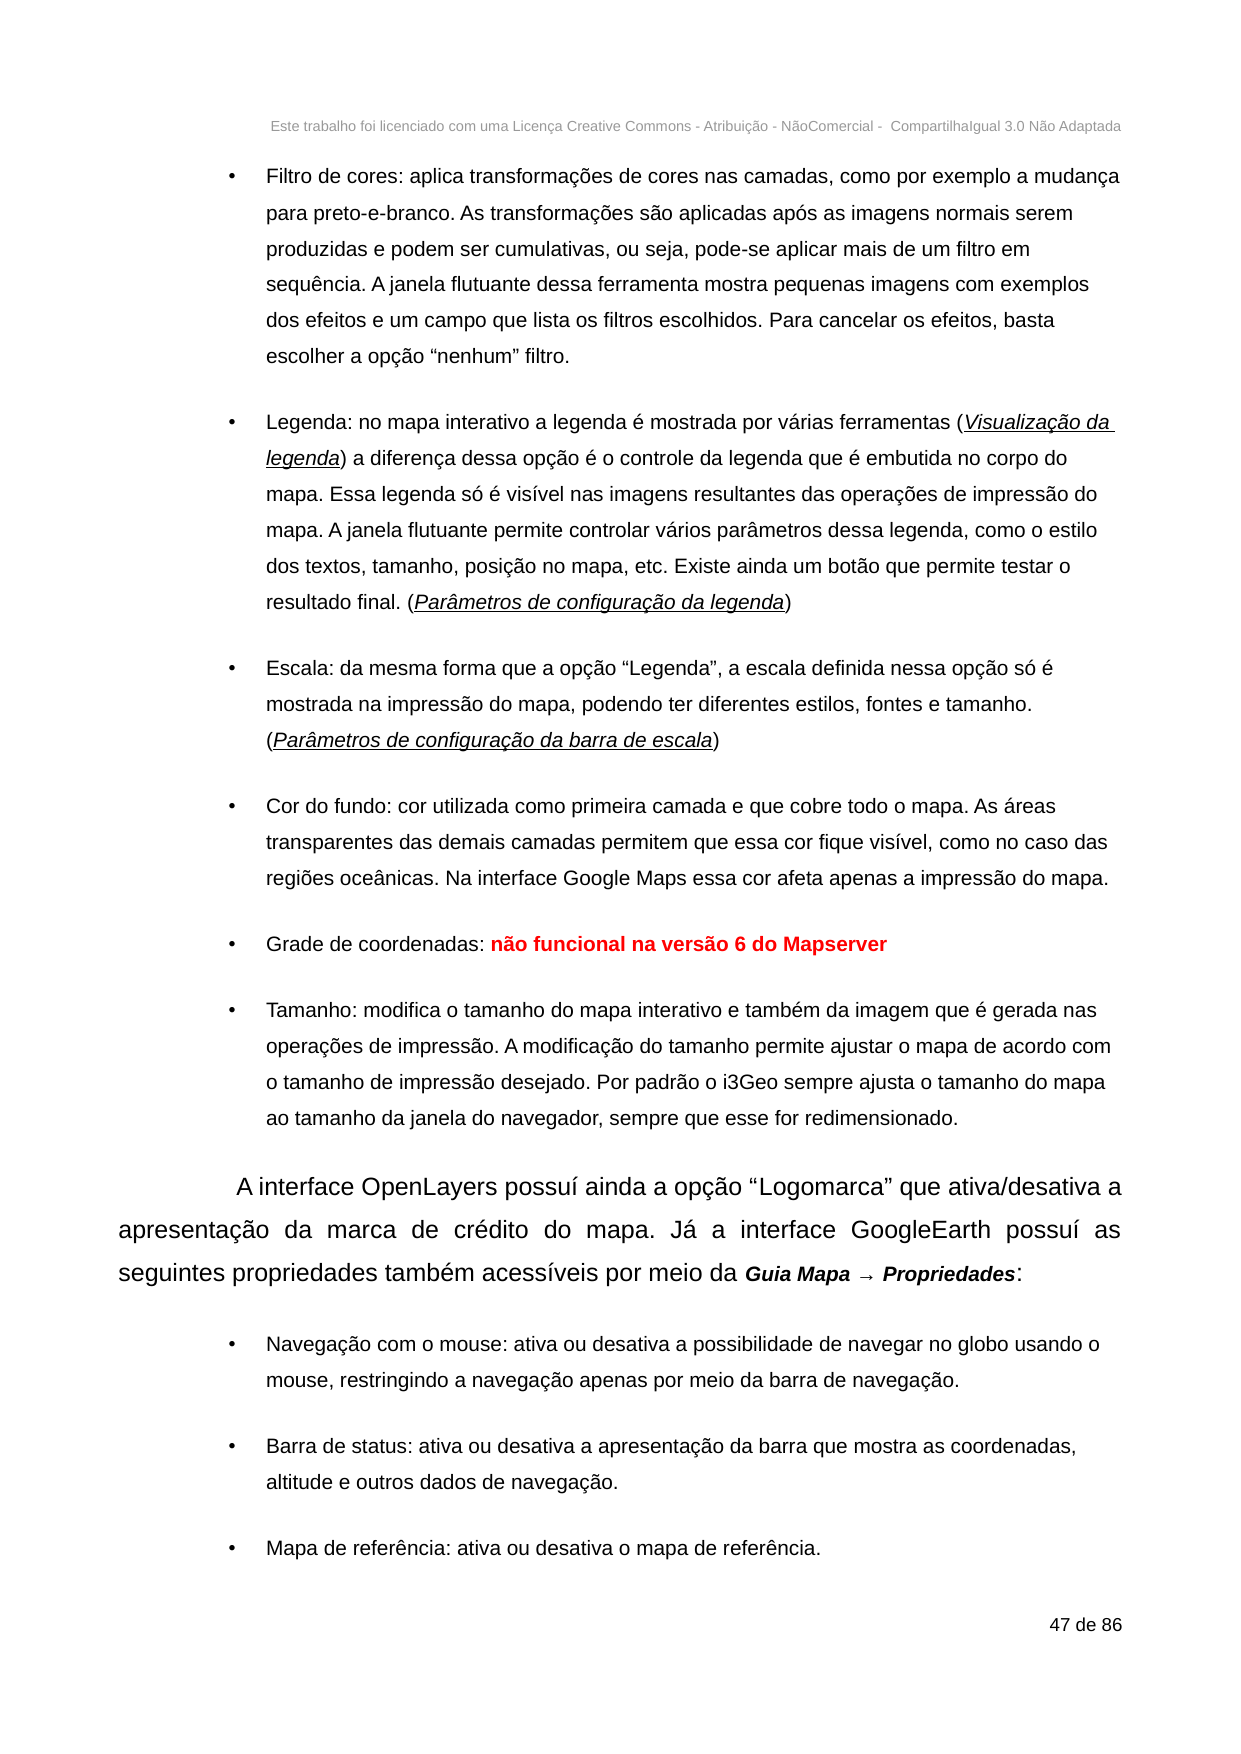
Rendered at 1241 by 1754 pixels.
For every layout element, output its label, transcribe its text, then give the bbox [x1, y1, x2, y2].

text A interface OpenLayers possuí ainda a opção “Logomarca” que ativa/desativa a apresentação da marca de crédito do mapa. Já a interface GoogleEarth possuí as seguintes propriedades também acessíveis por meio da Guia Mapa → propriedades: [118, 1172, 1122, 1287]
list Navegação com o mouse: ativa ou desativa a possibilidade de navegar no globo usando o mouse, restringindo a navegação apenas por meio da barra de navegação. [228, 1332, 1122, 1392]
list Legenda: no mapa interativo a legenda é mostrada por várias ferramentas (Visualização da legenda) a diferença dessa opção é o controle da legenda que é embutida no corpo do mapa. Essa legenda só é visível nas imagens resultantes das operações de impressão do mapa. A janela flutuante permite controlar vários parâmetros dessa legenda, como o estilo dos textos, tamanho, posição no mapa, etc. Existe ainda um botão que permite testar o resultado final. (Parâmetros de configuração da legenda) [228, 410, 1122, 614]
list Escala: da mesma forma que a opção “Legenda”, a escala definida nessa opção só é mostrada na impressão do mapa, podendo ter diferentes estilos, fontes e tamanho. (Parâmetros de configuração da barra de escala) [228, 656, 1122, 752]
list Grade de coordenadas: não funcional na versão 6 do Mapserver [228, 932, 1122, 956]
list Mapa de referência: ativa ou desativa o mapa de referência. [228, 1536, 1122, 1560]
list Barra de status: ativa ou desativa a apresentação da barra que mostra as coordenadas, altitude e outros dados de navegação. [228, 1434, 1122, 1494]
list Cor do fundo: cor utilizada como primeira camada e que cobre todo o mapa. As áreas transparentes das demais camadas permitem que essa cor fique visível, como no caso das regiões oceânicas. Na interface Google Maps essa cor afeta apenas a impressão do mapa. [228, 794, 1122, 890]
list Tamanho: modifica o tamanho do mapa interativo e também da imagem que é gerada nas operações de impressão. A modificação do tamanho permite ajustar o mapa de acordo com o tamanho de impressão desejado. Por padrão o i3Geo sempre ajusta o tamanho do mapa ao tamanho da janela do navegador, sempre que esse for redimensionado. [228, 998, 1122, 1130]
list Filtro de cores: aplica transformações de cores nas camadas, como por exemplo a mudança para preto-e-branco. As transformações são aplicadas após as imagens normais serem produzidas e podem ser cumulativas, ou seja, pode-se aplicar mais de um filtro em sequência. A janela flutuante dessa ferramenta mostra pequenas imagens com exemplos dos efeitos e um campo que lista os filtros escolhidos. Para cancelar os efeitos, basta escolher a opção “nenhum” filtro. [228, 164, 1122, 368]
